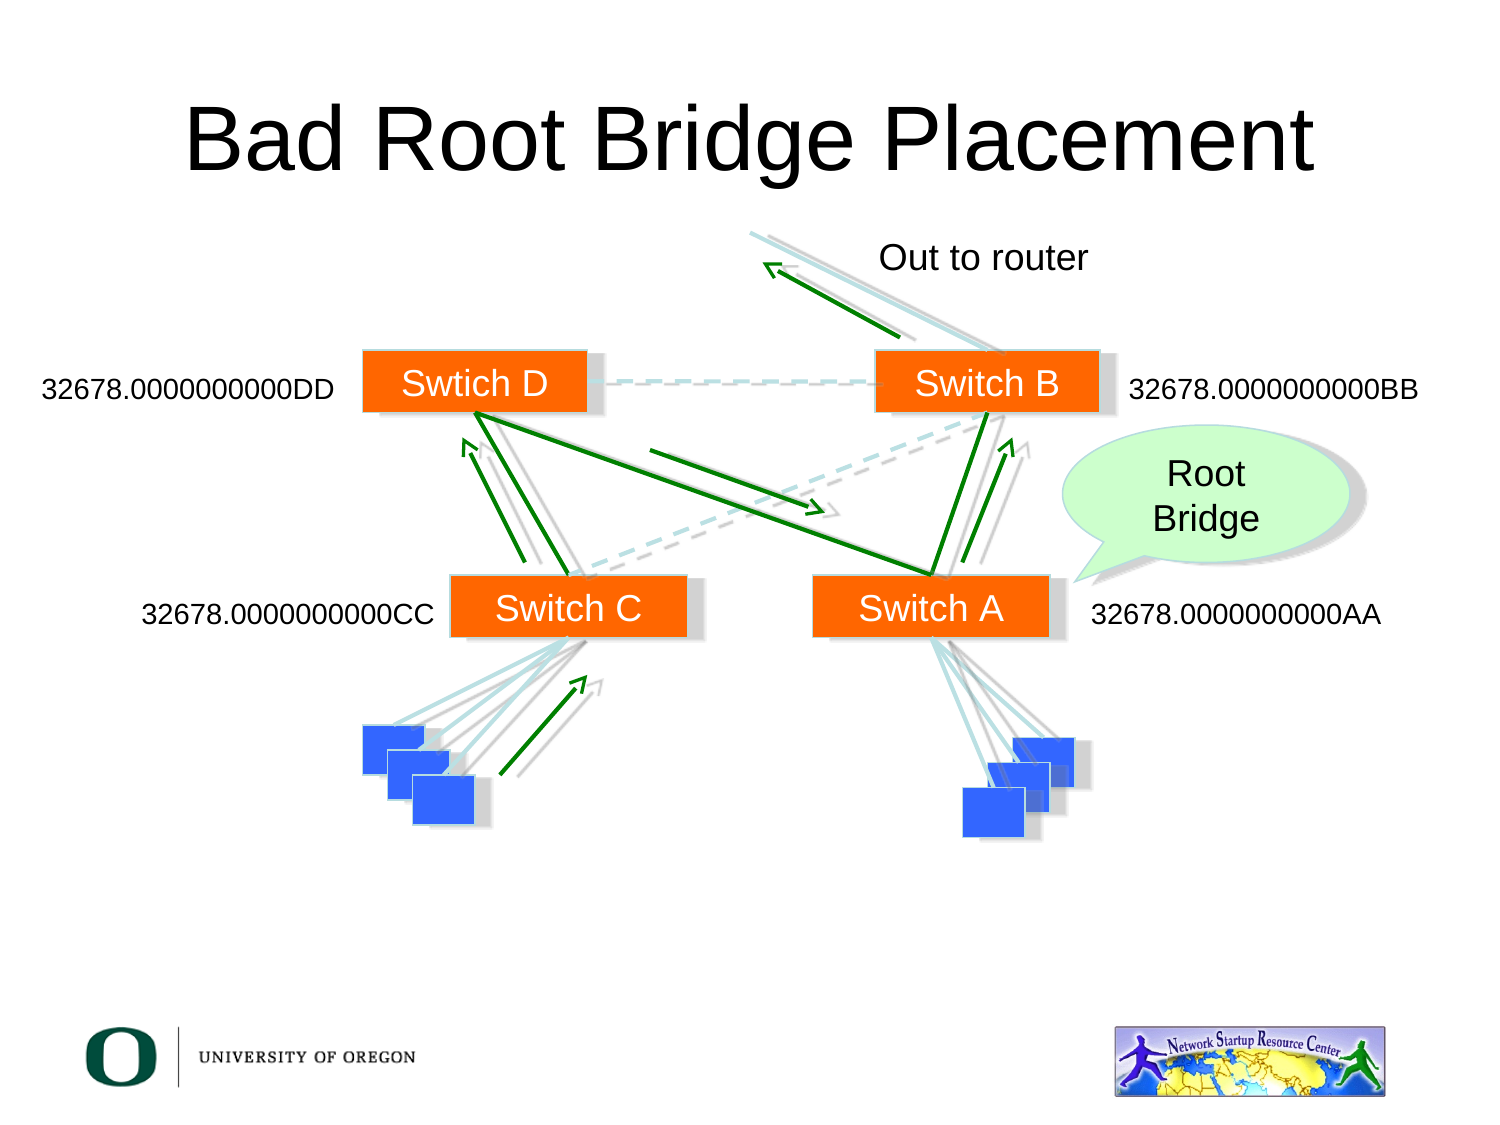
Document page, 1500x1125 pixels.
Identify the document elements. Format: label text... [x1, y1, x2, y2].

text_box [962, 737, 1075, 838]
text_box Root Bridge [1062, 425, 1350, 582]
text_box Out to router [863, 224, 1105, 286]
text_box Switch C [450, 575, 688, 638]
text_box 32678.0000000000BB [1113, 362, 1435, 413]
text_box [362, 725, 475, 825]
text_box Switch B [875, 350, 1101, 413]
text_box 32678.0000000000AA [1075, 587, 1397, 638]
text_box 32678.0000000000CC [126, 587, 451, 638]
text_box 32678.0000000000DD [26, 362, 351, 413]
picture [1112, 1024, 1388, 1099]
picture [75, 1024, 426, 1090]
text_box Swtich D [362, 350, 588, 413]
title Bad Root Bridge Placement [75, 45, 1426, 233]
text_box Switch A [812, 575, 1051, 638]
